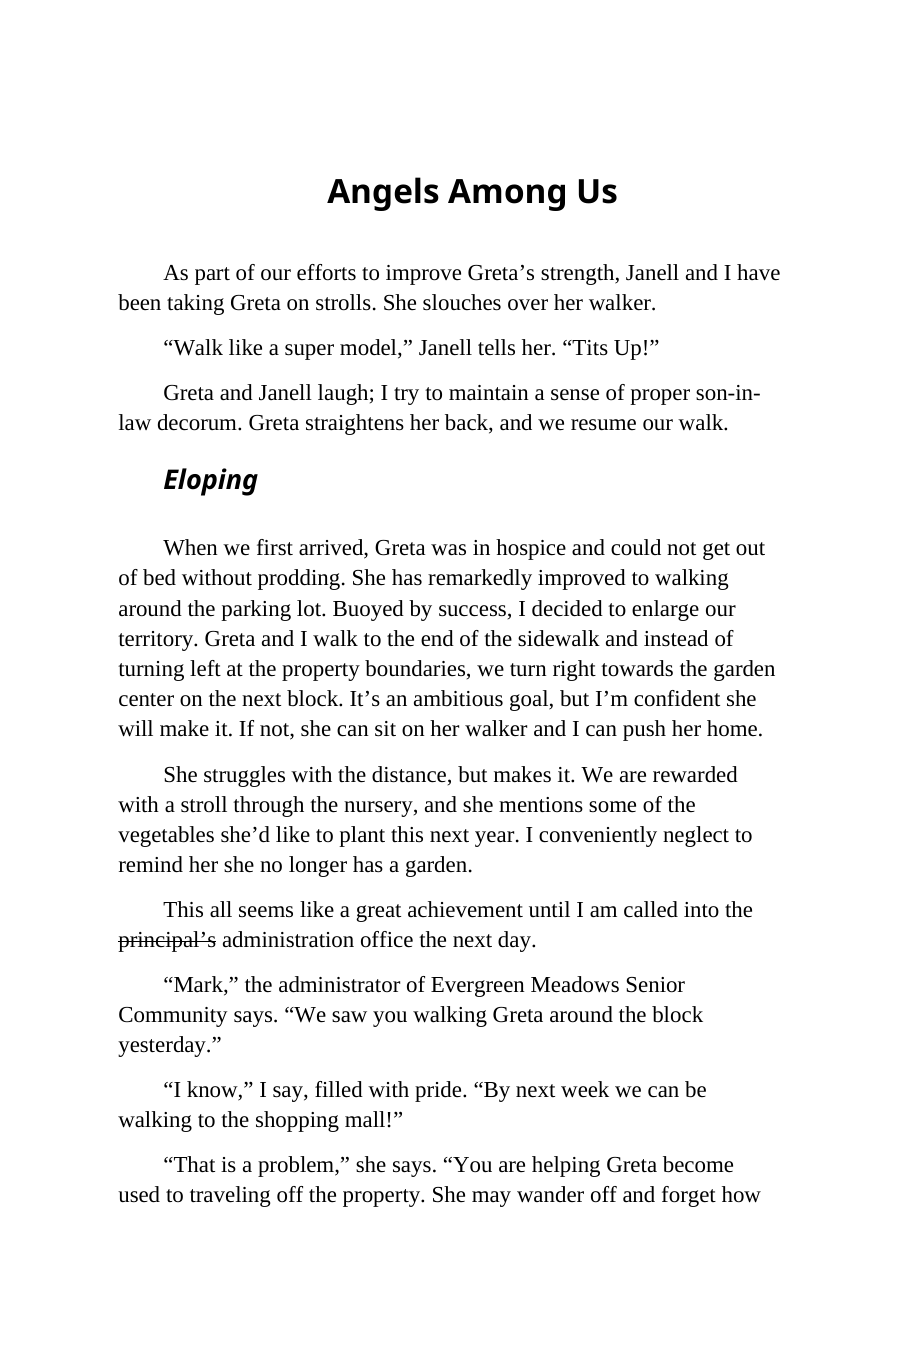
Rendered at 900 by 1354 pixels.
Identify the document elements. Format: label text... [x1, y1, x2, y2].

text When we first arrived, Greta was in hospice and could not get out of bed without prodding. She has remarkedly improved to walking around the parking lot. Buoyed by success, I decided to enlarge our territory. Greta and I walk to the end of the sidewalk and instead of turning left at the property boundaries, we turn right towards the garden center on the next block. It’s an ambitious goal, but I’m confident she will make it. If not, she can sit on her walker and I can push her home. [118, 534, 782, 742]
text “Mark,” the administrator of Evergreen Meadows Senior Community says. “We saw you walking Greta around the block yesterday.” [118, 971, 782, 1058]
text This all seems like a great achievement until I am called into the principal’s administration office the next day. [118, 896, 782, 953]
text Greta and Janell laugh; I try to maintain a sense of proper son-in-law decorum. Greta straightens her back, and we resume our walk. [118, 379, 782, 436]
text She struggles with the distance, but makes it. We are rewarded with a stroll through the nursery, and she mentions some of the vegetables she’d like to plant this next year. I conveniently neglect to remind her she no longer has a garden. [118, 761, 782, 878]
text “Walk like a super model,” Janell tells her. “Tits Up!” [118, 334, 782, 361]
text “That is a problem,” she says. “You are helping Greta become used to traveling off the property. She may wander off and forget how [118, 1151, 782, 1208]
subtitle Angels Among Us [118, 168, 782, 213]
subtitle Eloping [118, 460, 782, 497]
text As part of our efforts to improve Greta’s strength, Janell and I have been taking Greta on strolls. She slouches over her walker. [118, 259, 782, 316]
text “I know,” I say, filled with pride. “By next week we can be walking to the shopping mall!” [118, 1076, 782, 1133]
